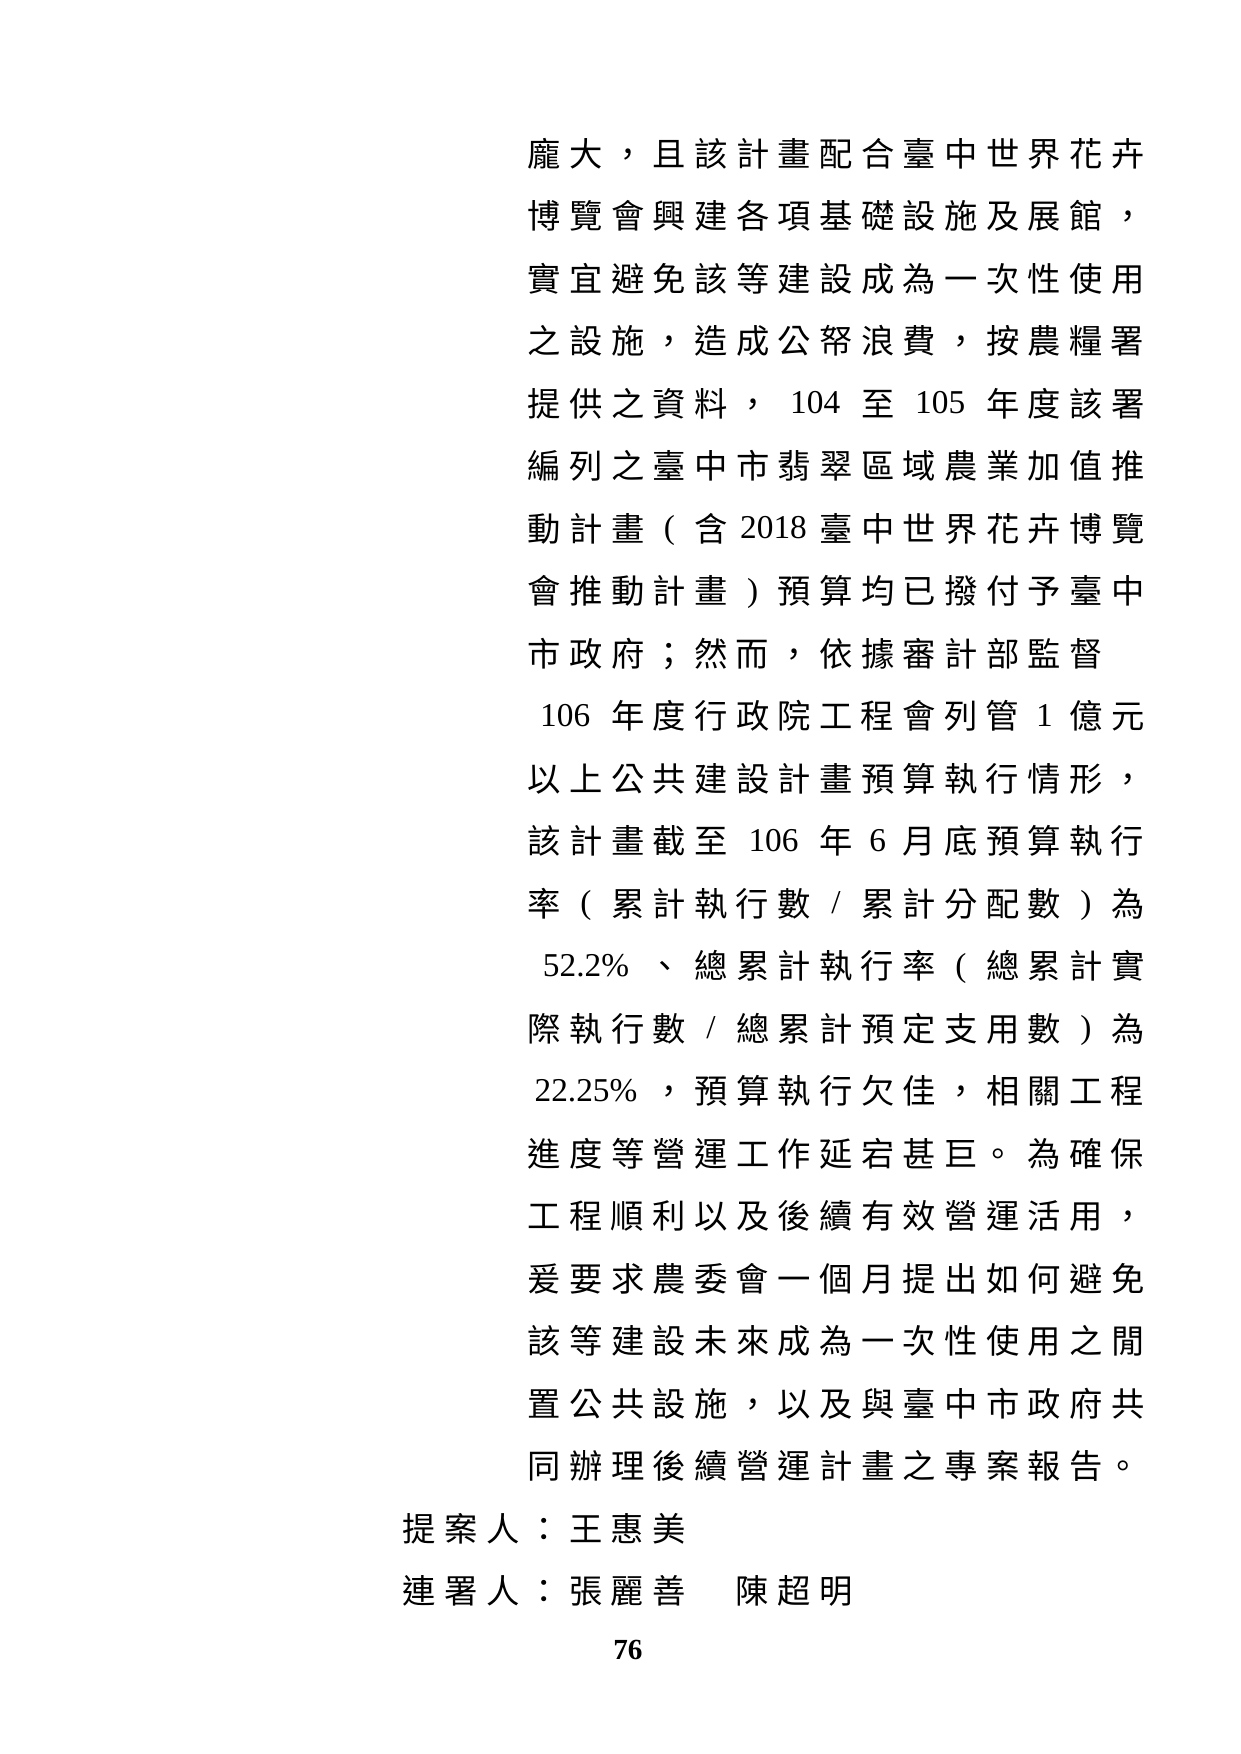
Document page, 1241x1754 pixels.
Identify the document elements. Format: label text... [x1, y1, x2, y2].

text 連署人：張麗善 陳超明 [384, 1548, 1044, 1610]
list 龐大，且該計畫配合臺中世界花卉博覽會興建各項基礎設施及展館，實宜避免該等建設成為一次性使用之設施，造成公帑浪費，按農糧署提供之資料，104至105年度該署編列之臺中市翡翠區域農業加值推動計畫(含2018臺中世界花卉博覽會推動計畫)預算均已撥付予臺中市政府；然而，依據審計部監督106年度行政院工程會列管1億元以上公共建設計畫預算執行情形，該計畫截至106年6月底預算執行率(累計執行數/累計分配數)為52.2%、總累計執行率(總累計實際執行數/總累計預定支用數)為22.25%，預算執行欠佳，相關工程進度等營運工作延宕甚巨。為確保工程順利以及後續有效營運活用，爰要求農委會一個月提出如何避免該等建設未來成為一次性使用之閒置公共設施，以及與臺中市政府共同辦理後續營運計畫之專案報告。 [372, 110, 1148, 1485]
text 提案人：王惠美 [384, 1485, 1044, 1548]
